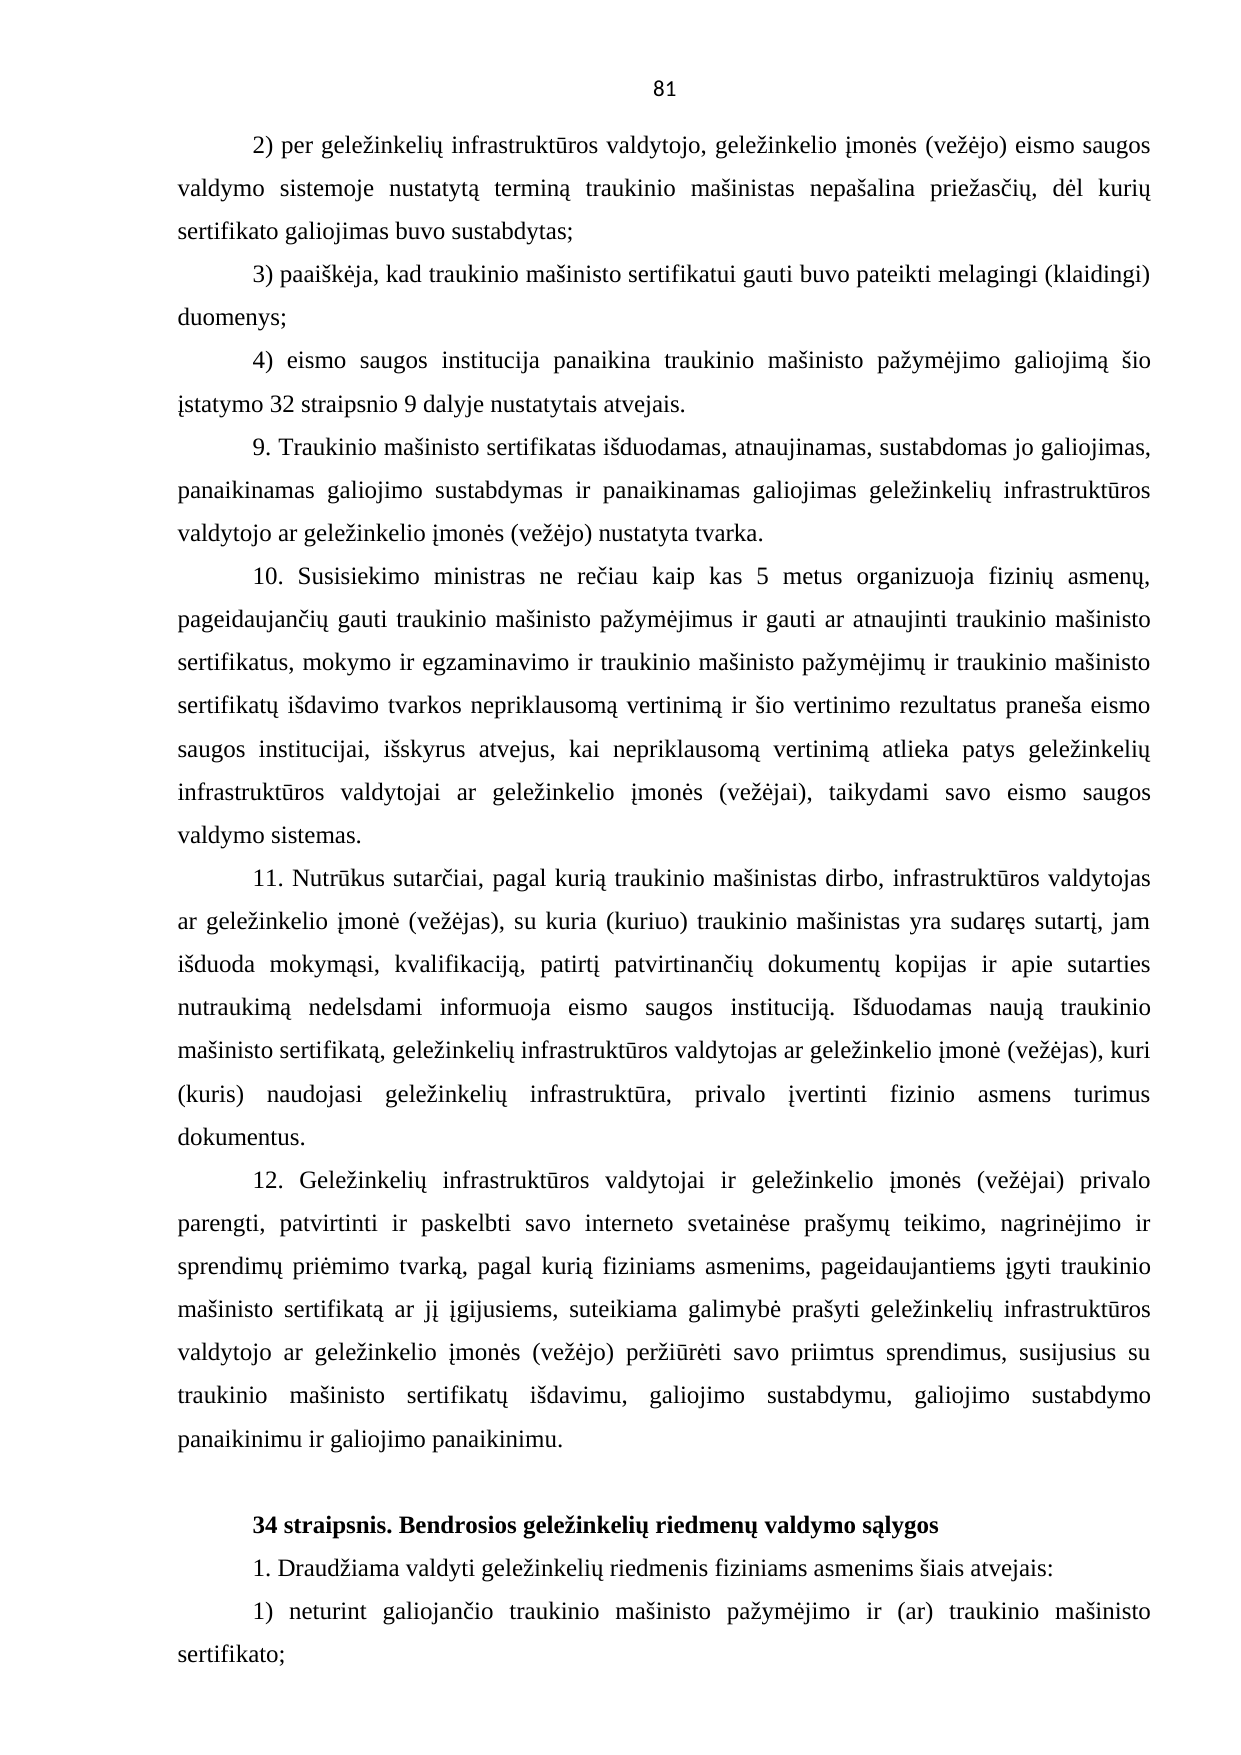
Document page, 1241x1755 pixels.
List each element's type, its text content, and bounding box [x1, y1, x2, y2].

text 34 straipsnis. Bendrosios geležinkelių riedmenų valdymo sąlygos [177, 1510, 1152, 1539]
text 12. Geležinkelių infrastruktūros valdytojai ir geležinkelio įmonės (vežėjai) privalo parengti, patvirtinti ir paskelbti savo interneto svetainėse prašymų teikimo, nagrinėjimo ir sprendimų priėmimo tvarką, pagal kurią fiziniams asmenims, pageidaujantiems įgyti traukinio mašinisto sertifikatą ar jį įgijusiems, suteikiama galimybė prašyti geležinkelių infrastruktūros valdytojo ar geležinkelio įmonės (vežėjo) peržiūrėti savo priimtus sprendimus, susijusius su traukinio mašinisto sertifikatų išdavimu, galiojimo sustabdymu, galiojimo sustabdymo panaikinimu ir galiojimo panaikinimu. [177, 1165, 1152, 1452]
text 3) paaiškėja, kad traukinio mašinisto sertifikatui gauti buvo pateikti melagingi (klaidingi) duomenys; [177, 259, 1152, 331]
text 9. Traukinio mašinisto sertifikatas išduodamas, atnaujinamas, sustabdomas jo galiojimas, panaikinamas galiojimo sustabdymas ir panaikinamas galiojimas geležinkelių infrastruktūros valdytojo ar geležinkelio įmonės (vežėjo) nustatyta tvarka. [177, 432, 1152, 547]
text 1) neturint galiojančio traukinio mašinisto pažymėjimo ir (ar) traukinio mašinisto sertifikato; [177, 1596, 1152, 1668]
text 4) eismo saugos institucija panaikina traukinio mašinisto pažymėjimo galiojimą šio įstatymo 32 straipsnio 9 dalyje nustatytais atvejais. [177, 346, 1152, 417]
text 10. Susisiekimo ministras ne rečiau kaip kas 5 metus organizuoja fizinių asmenų, pageidaujančių gauti traukinio mašinisto pažymėjimus ir gauti ar atnaujinti traukinio mašinisto sertifikatus, mokymo ir egzaminavimo ir traukinio mašinisto pažymėjimų ir traukinio mašinisto sertifikatų išdavimo tvarkos nepriklausomą vertinimą ir šio vertinimo rezultatus praneša eismo saugos institucijai, išskyrus atvejus, kai nepriklausomą vertinimą atlieka patys geležinkelių infrastruktūros valdytojai ar geležinkelio įmonės (vežėjai), taikydami savo eismo saugos valdymo sistemas. [177, 561, 1152, 849]
text 11. Nutrūkus sutarčiai, pagal kurią traukinio mašinistas dirbo, infrastruktūros valdytojas ar geležinkelio įmonė (vežėjas), su kuria (kuriuo) traukinio mašinistas yra sudaręs sutartį, jam išduoda mokymąsi, kvalifikaciją, patirtį patvirtinančių dokumentų kopijas ir apie sutarties nutraukimą nedelsdami informuoja eismo saugos instituciją. Išduodamas naują traukinio mašinisto sertifikatą, geležinkelių infrastruktūros valdytojas ar geležinkelio įmonė (vežėjas), kuri (kuris) naudojasi geležinkelių infrastruktūra, privalo įvertinti fizinio asmens turimus dokumentus. [177, 863, 1152, 1151]
text 2) per geležinkelių infrastruktūros valdytojo, geležinkelio įmonės (vežėjo) eismo saugos valdymo sistemoje nustatytą terminą traukinio mašinistas nepašalina priežasčių, dėl kurių sertifikato galiojimas buvo sustabdytas; [177, 130, 1152, 245]
text 1. Draudžiama valdyti geležinkelių riedmenis fiziniams asmenims šiais atvejais: [177, 1553, 1152, 1582]
